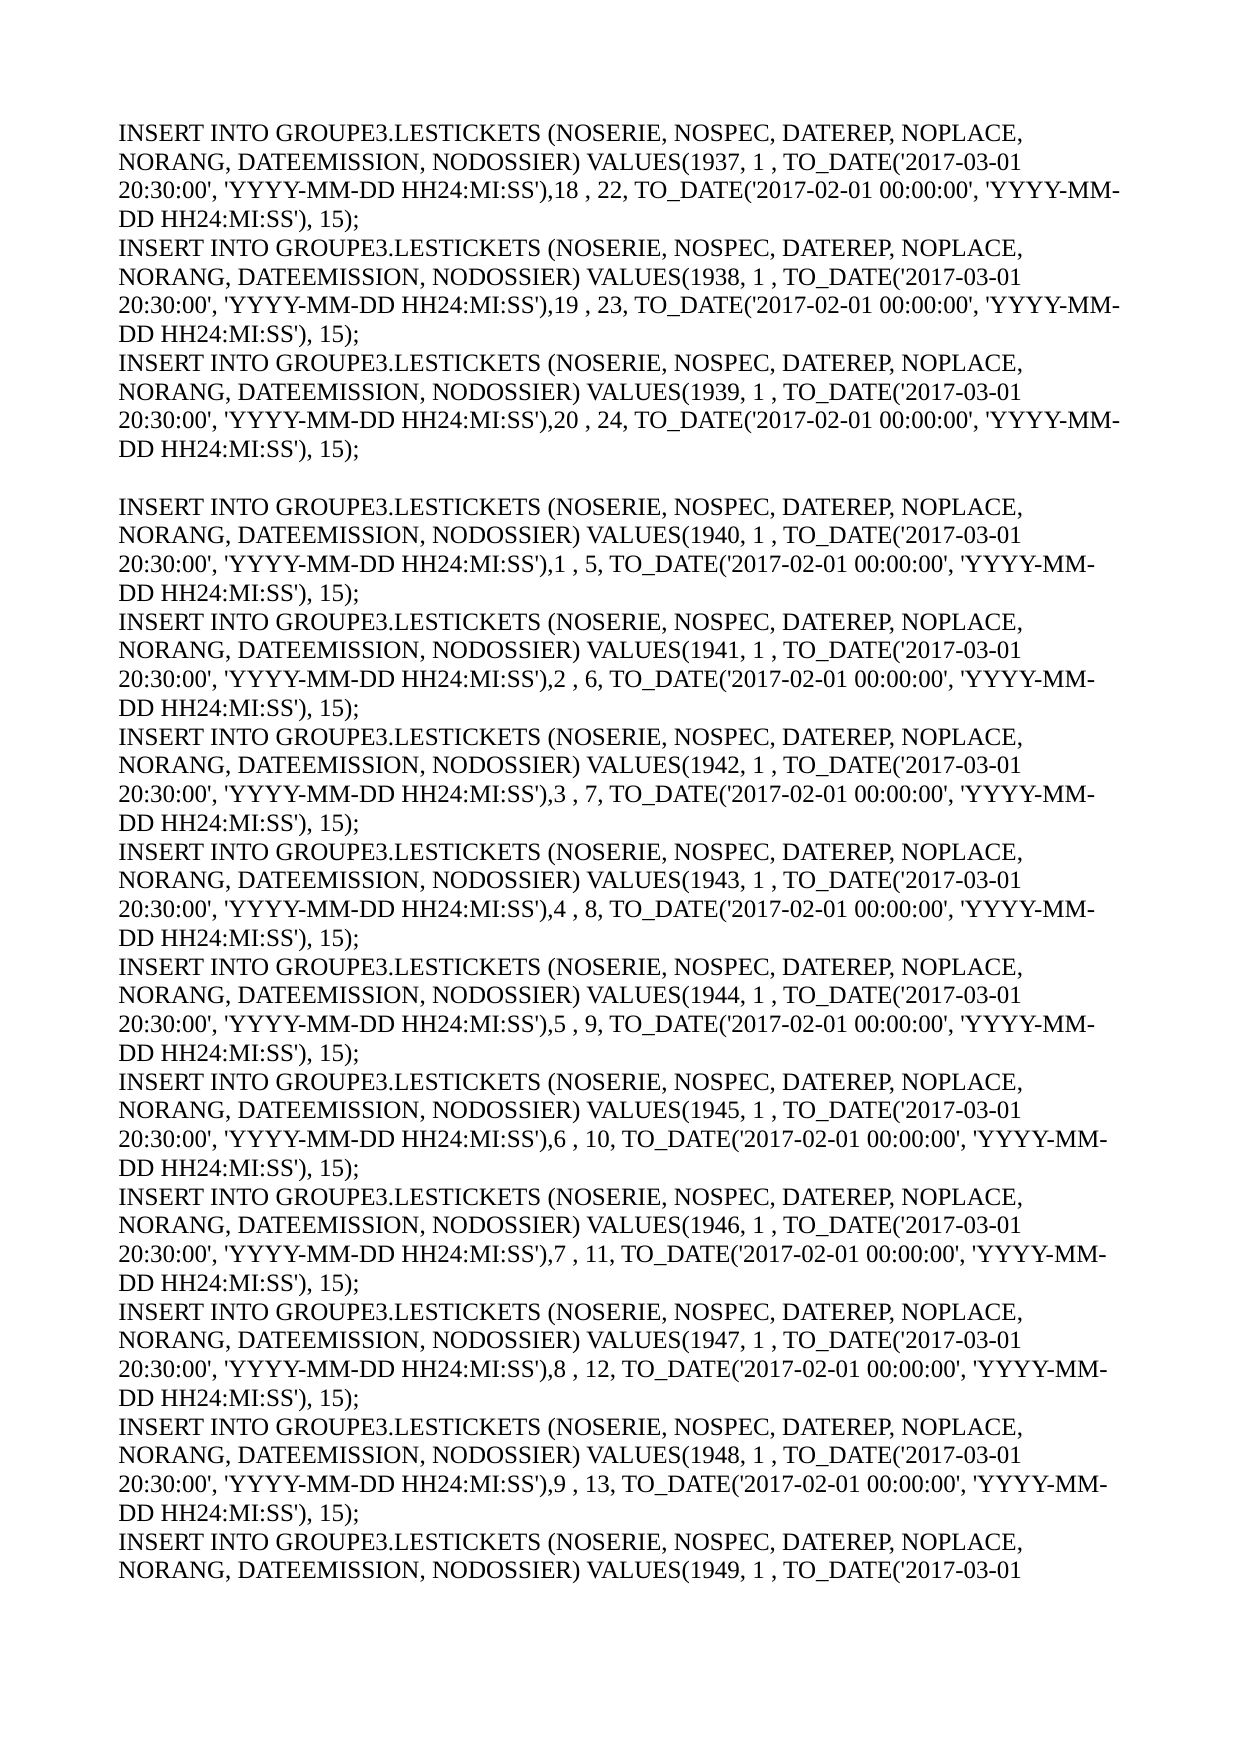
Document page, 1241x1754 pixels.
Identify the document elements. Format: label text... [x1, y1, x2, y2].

text INSERT INTO GROUPE3.LESTICKETS (NOSERIE, NOSPEC, DATEREP, NOPLACE, NORANG, DATEEMISSION, NODOSSIER) VALUES(1940, 1 , TO_DATE('2017-03-01 20:30:00', 'YYYY-MM-DD HH24:MI:SS'),1 , 5, TO_DATE('2017-02-01 00:00:00', 'YYYY-MM-DD HH24:MI:SS'), 15); [118, 492, 1122, 607]
text INSERT INTO GROUPE3.LESTICKETS (NOSERIE, NOSPEC, DATEREP, NOPLACE, NORANG, DATEEMISSION, NODOSSIER) VALUES(1948, 1 , TO_DATE('2017-03-01 20:30:00', 'YYYY-MM-DD HH24:MI:SS'),9 , 13, TO_DATE('2017-02-01 00:00:00', 'YYYY-MM-DD HH24:MI:SS'), 15); [118, 1412, 1122, 1527]
text INSERT INTO GROUPE3.LESTICKETS (NOSERIE, NOSPEC, DATEREP, NOPLACE, NORANG, DATEEMISSION, NODOSSIER) VALUES(1937, 1 , TO_DATE('2017-03-01 20:30:00', 'YYYY-MM-DD HH24:MI:SS'),18 , 22, TO_DATE('2017-02-01 00:00:00', 'YYYY-MM-DD HH24:MI:SS'), 15); [118, 118, 1122, 233]
text INSERT INTO GROUPE3.LESTICKETS (NOSERIE, NOSPEC, DATEREP, NOPLACE, NORANG, DATEEMISSION, NODOSSIER) VALUES(1944, 1 , TO_DATE('2017-03-01 20:30:00', 'YYYY-MM-DD HH24:MI:SS'),5 , 9, TO_DATE('2017-02-01 00:00:00', 'YYYY-MM-DD HH24:MI:SS'), 15); [118, 952, 1122, 1067]
text INSERT INTO GROUPE3.LESTICKETS (NOSERIE, NOSPEC, DATEREP, NOPLACE, NORANG, DATEEMISSION, NODOSSIER) VALUES(1949, 1 , TO_DATE('2017-03-01 [118, 1527, 1122, 1584]
text INSERT INTO GROUPE3.LESTICKETS (NOSERIE, NOSPEC, DATEREP, NOPLACE, NORANG, DATEEMISSION, NODOSSIER) VALUES(1942, 1 , TO_DATE('2017-03-01 20:30:00', 'YYYY-MM-DD HH24:MI:SS'),3 , 7, TO_DATE('2017-02-01 00:00:00', 'YYYY-MM-DD HH24:MI:SS'), 15); [118, 722, 1122, 837]
text INSERT INTO GROUPE3.LESTICKETS (NOSERIE, NOSPEC, DATEREP, NOPLACE, NORANG, DATEEMISSION, NODOSSIER) VALUES(1939, 1 , TO_DATE('2017-03-01 20:30:00', 'YYYY-MM-DD HH24:MI:SS'),20 , 24, TO_DATE('2017-02-01 00:00:00', 'YYYY-MM-DD HH24:MI:SS'), 15); [118, 348, 1122, 463]
text INSERT INTO GROUPE3.LESTICKETS (NOSERIE, NOSPEC, DATEREP, NOPLACE, NORANG, DATEEMISSION, NODOSSIER) VALUES(1938, 1 , TO_DATE('2017-03-01 20:30:00', 'YYYY-MM-DD HH24:MI:SS'),19 , 23, TO_DATE('2017-02-01 00:00:00', 'YYYY-MM-DD HH24:MI:SS'), 15); [118, 233, 1122, 348]
text INSERT INTO GROUPE3.LESTICKETS (NOSERIE, NOSPEC, DATEREP, NOPLACE, NORANG, DATEEMISSION, NODOSSIER) VALUES(1946, 1 , TO_DATE('2017-03-01 20:30:00', 'YYYY-MM-DD HH24:MI:SS'),7 , 11, TO_DATE('2017-02-01 00:00:00', 'YYYY-MM-DD HH24:MI:SS'), 15); [118, 1182, 1122, 1297]
text INSERT INTO GROUPE3.LESTICKETS (NOSERIE, NOSPEC, DATEREP, NOPLACE, NORANG, DATEEMISSION, NODOSSIER) VALUES(1945, 1 , TO_DATE('2017-03-01 20:30:00', 'YYYY-MM-DD HH24:MI:SS'),6 , 10, TO_DATE('2017-02-01 00:00:00', 'YYYY-MM-DD HH24:MI:SS'), 15); [118, 1067, 1122, 1182]
text INSERT INTO GROUPE3.LESTICKETS (NOSERIE, NOSPEC, DATEREP, NOPLACE, NORANG, DATEEMISSION, NODOSSIER) VALUES(1943, 1 , TO_DATE('2017-03-01 20:30:00', 'YYYY-MM-DD HH24:MI:SS'),4 , 8, TO_DATE('2017-02-01 00:00:00', 'YYYY-MM-DD HH24:MI:SS'), 15); [118, 837, 1122, 952]
text INSERT INTO GROUPE3.LESTICKETS (NOSERIE, NOSPEC, DATEREP, NOPLACE, NORANG, DATEEMISSION, NODOSSIER) VALUES(1947, 1 , TO_DATE('2017-03-01 20:30:00', 'YYYY-MM-DD HH24:MI:SS'),8 , 12, TO_DATE('2017-02-01 00:00:00', 'YYYY-MM-DD HH24:MI:SS'), 15); [118, 1297, 1122, 1412]
text INSERT INTO GROUPE3.LESTICKETS (NOSERIE, NOSPEC, DATEREP, NOPLACE, NORANG, DATEEMISSION, NODOSSIER) VALUES(1941, 1 , TO_DATE('2017-03-01 20:30:00', 'YYYY-MM-DD HH24:MI:SS'),2 , 6, TO_DATE('2017-02-01 00:00:00', 'YYYY-MM-DD HH24:MI:SS'), 15); [118, 607, 1122, 722]
